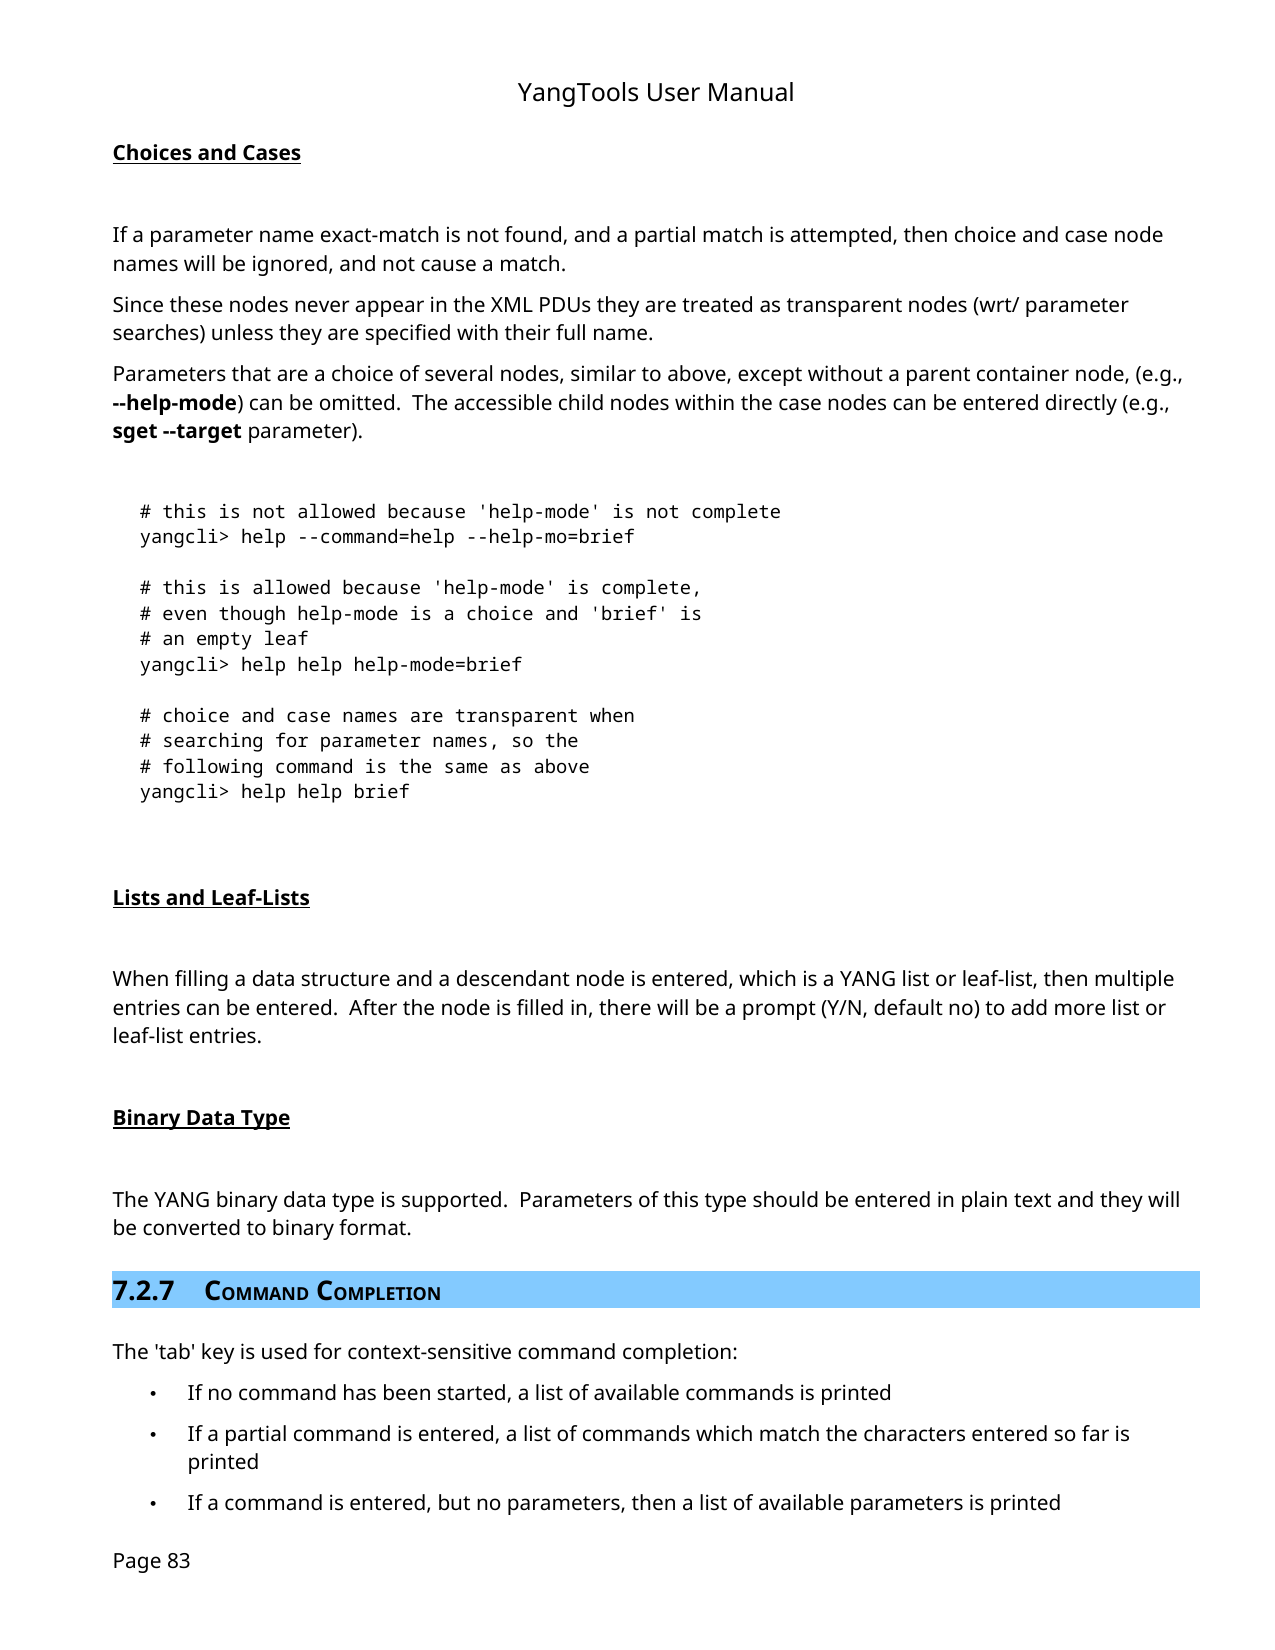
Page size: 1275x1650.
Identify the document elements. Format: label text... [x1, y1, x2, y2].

text If a parameter name exact-match is not found, and a partial match is attempted, then choice and case node names will be ignored, and not cause a match. [112, 220, 1200, 277]
subtitle Command Completion [112, 1271, 1200, 1308]
list If a command is entered, but no parameters, then a list of available parameters is printed [150, 1488, 1200, 1517]
list If a partial command is entered, a list of commands which match the characters entered so far is printed [150, 1419, 1200, 1476]
list If no command has been started, a list of available commands is printed [150, 1378, 1200, 1407]
text Choices and Cases [112, 138, 1200, 167]
text The 'tab' key is used for context-sensitive command completion: [112, 1337, 1200, 1366]
text Binary Data Type [112, 1103, 1200, 1132]
text # this is not allowed because 'help-mode' is not complete yangcli> help --command=help --help-mo=brief # this is allowed because 'help-mode' is complete, # even though help-mode is a choice and 'brief' is # an empty leaf yangcli> help help help-mode=brief # choice and case names are transparent when # searching for parameter names, so the # following command is the same as above yangcli> help help brief [139, 498, 1200, 830]
text Lists and Leaf-Lists [112, 883, 1200, 911]
text Since these nodes never appear in the XML PDUs they are treated as transparent nodes (wrt/ parameter searches) unless they are specified with their full name. [112, 290, 1200, 347]
text The YANG binary data type is supported. Parameters of this type should be entered in plain text and they will be converted to binary format. [112, 1185, 1200, 1242]
text Parameters that are a choice of several nodes, similar to above, except without a parent container node, (e.g., --help-mode) can be omitted. The accessible child nodes within the case nodes can be entered directly (e.g., sget --target parameter). [112, 359, 1200, 444]
text When filling a data structure and a descendant node is entered, which is a YANG list or leaf-list, then multiple entries can be entered. After the node is filled in, there will be a prompt (Y/N, default no) to add more list or leaf-list entries. [112, 964, 1200, 1050]
